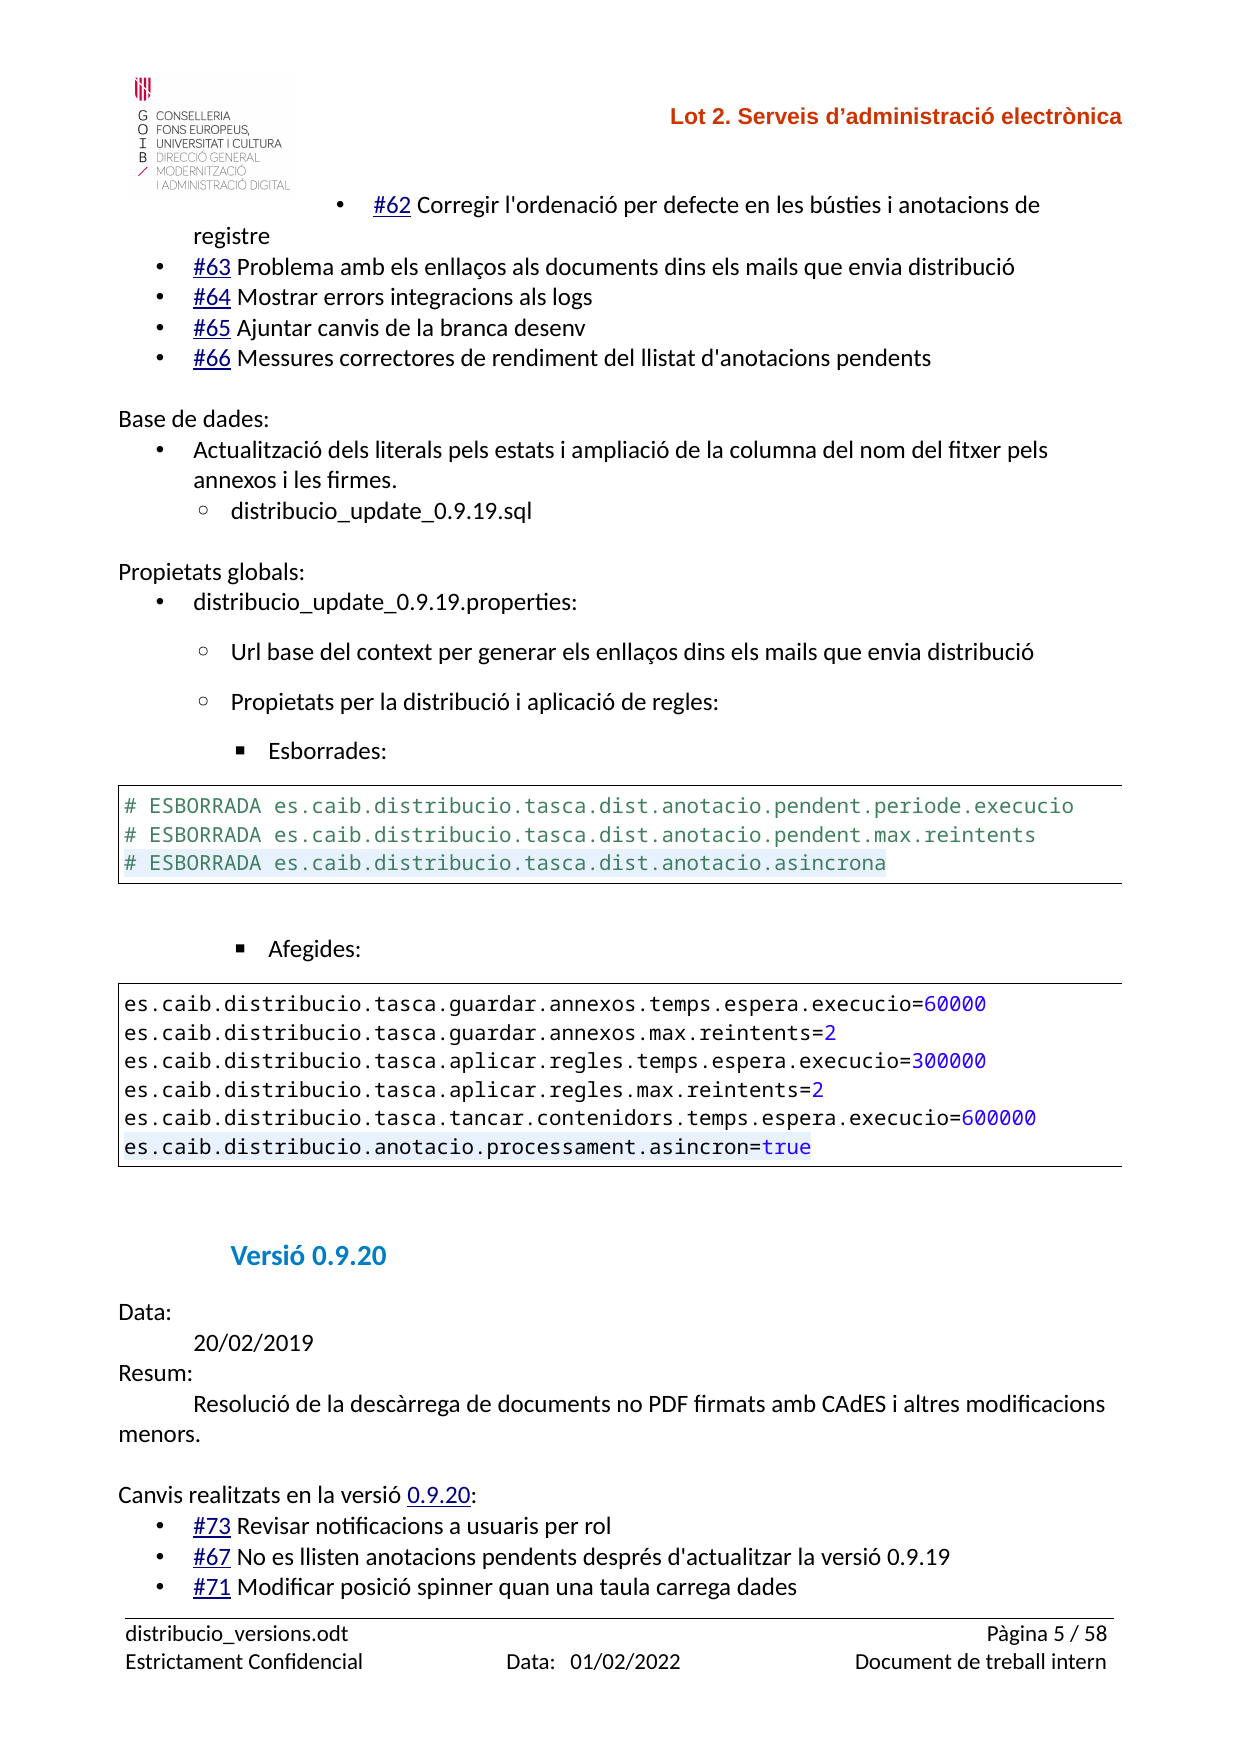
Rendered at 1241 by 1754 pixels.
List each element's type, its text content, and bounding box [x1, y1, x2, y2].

list distribucio_update_0.9.19.properties: [156, 586, 1122, 617]
list #64 Mostrar errors integracions als logs [156, 281, 1122, 312]
list #62 Corregir l'ordenació per defecte en les bústies i anotacions de registre [156, 190, 1122, 251]
list Url base del context per generar els enllaços dins els mails que envia distribució [193, 636, 1122, 667]
list #63 Problema amb els enllaços als documents dins els mails que envia distribució [156, 251, 1122, 281]
list #71 Modificar posició spinner quan una taula carrega dades [156, 1571, 1122, 1602]
table_header es.caib.distribucio.tasca.guardar.annexos.temps.espera.execucio=60000 es.caib.distribucio.tasca.guardar.annexos.max.reintents=2 es.caib.distribucio.tasca.aplicar.regles.temps.espera.execucio=300000 es.caib.distribucio.tasca.aplicar.regles.max.reintents=2 es.caib.distribucio.tasca.tancar.contenidors.temps.espera.execucio=600000 es.caib.distribucio.anotacio.processament.asincron=true [119, 984, 1122, 1166]
list #67 No es llisten anotacions pendents després d'actualitzar la versió 0.9.19 [156, 1541, 1122, 1571]
list Actualització dels literals pels estats i ampliació de la columna del nom del fitxer pels annexos i les firmes. [156, 434, 1122, 495]
list Afegides: [231, 933, 1122, 964]
text Data: [118, 1296, 1122, 1327]
subtitle Versió 0.9.20 [153, 1237, 1122, 1273]
list #65 Ajuntar canvis de la branca desenv [156, 312, 1122, 342]
list #73 Revisar notificacions a usuaris per rol [156, 1510, 1122, 1541]
text 20/02/2019 [118, 1327, 1122, 1357]
text Resum: [118, 1357, 1122, 1388]
list #66 Messures correctores de rendiment del llistat d'anotacions pendents [156, 342, 1122, 373]
text Resolució de la descàrrega de documents no PDF firmats amb CAdES i altres modificacions menors. [118, 1388, 1122, 1449]
table_header # ESBORRADA es.caib.distribucio.tasca.dist.anotacio.pendent.periode.execucio # ESBORRADA es.caib.distribucio.tasca.dist.anotacio.pendent.max.reintents # ESBORRADA es.caib.distribucio.tasca.dist.anotacio.asincrona [119, 786, 1122, 883]
text Canvis realitzats en la versió 0.9.20: [118, 1479, 1122, 1510]
list Propietats per la distribució i aplicació de regles: [193, 686, 1122, 716]
text Propietats globals: [118, 556, 1122, 586]
list distribucio_update_0.9.19.sql [193, 495, 1122, 525]
list Esborrades: [231, 735, 1122, 766]
text Base de dades: [118, 403, 1122, 434]
picture [126, 70, 299, 197]
